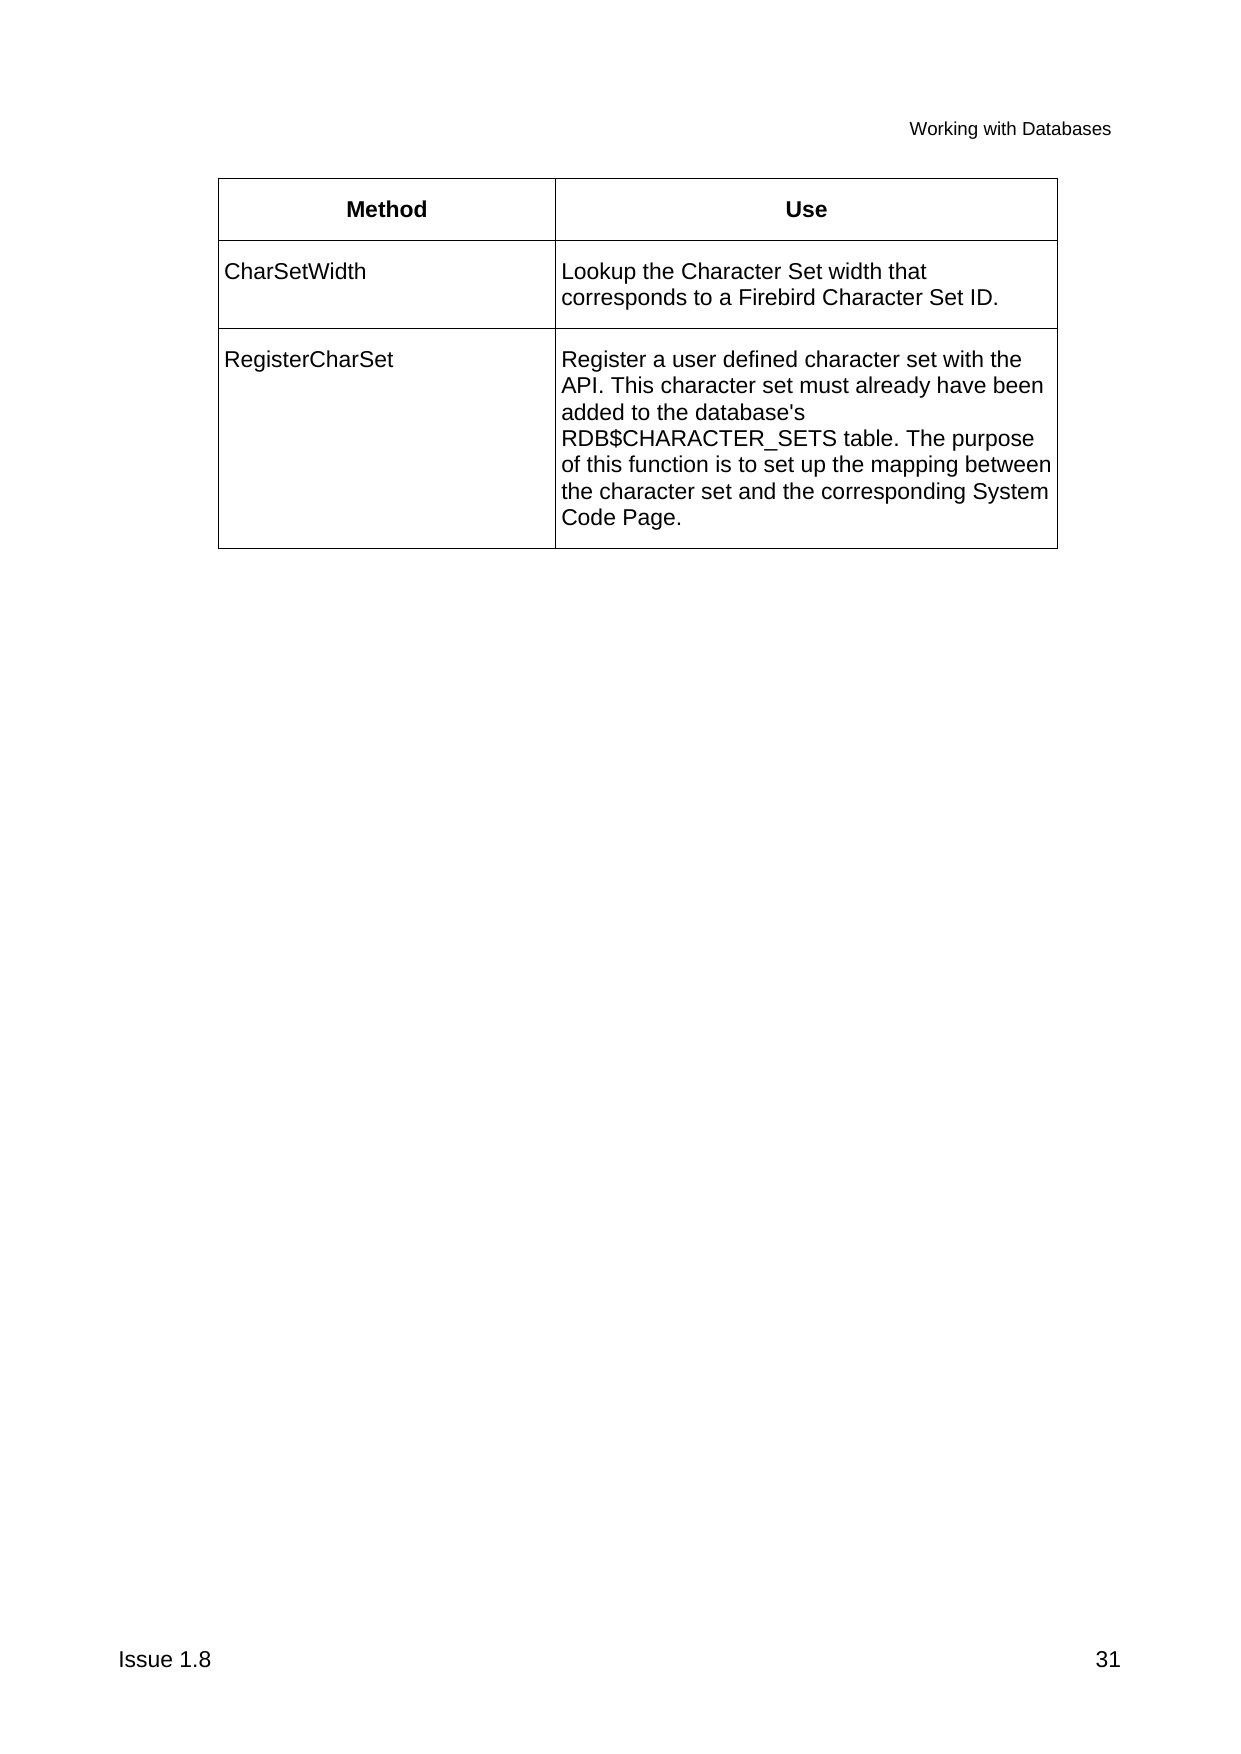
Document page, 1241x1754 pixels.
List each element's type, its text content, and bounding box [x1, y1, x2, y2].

table_header Use [556, 179, 1057, 240]
table_cell Lookup the Character Set width that corresponds to a Firebird Character Set ID. [556, 241, 1057, 328]
table_cell Register a user defined character set with the API. This character set must already have been added to the database's RDB$CHARACTER_SETS table. The purpose of this function is to set up the mapping between the character set and the corresponding System Code Page. [556, 329, 1057, 548]
table_cell CharSetWidth [219, 241, 555, 328]
table_cell RegisterCharSet [219, 329, 555, 548]
table_header Method [219, 179, 555, 240]
